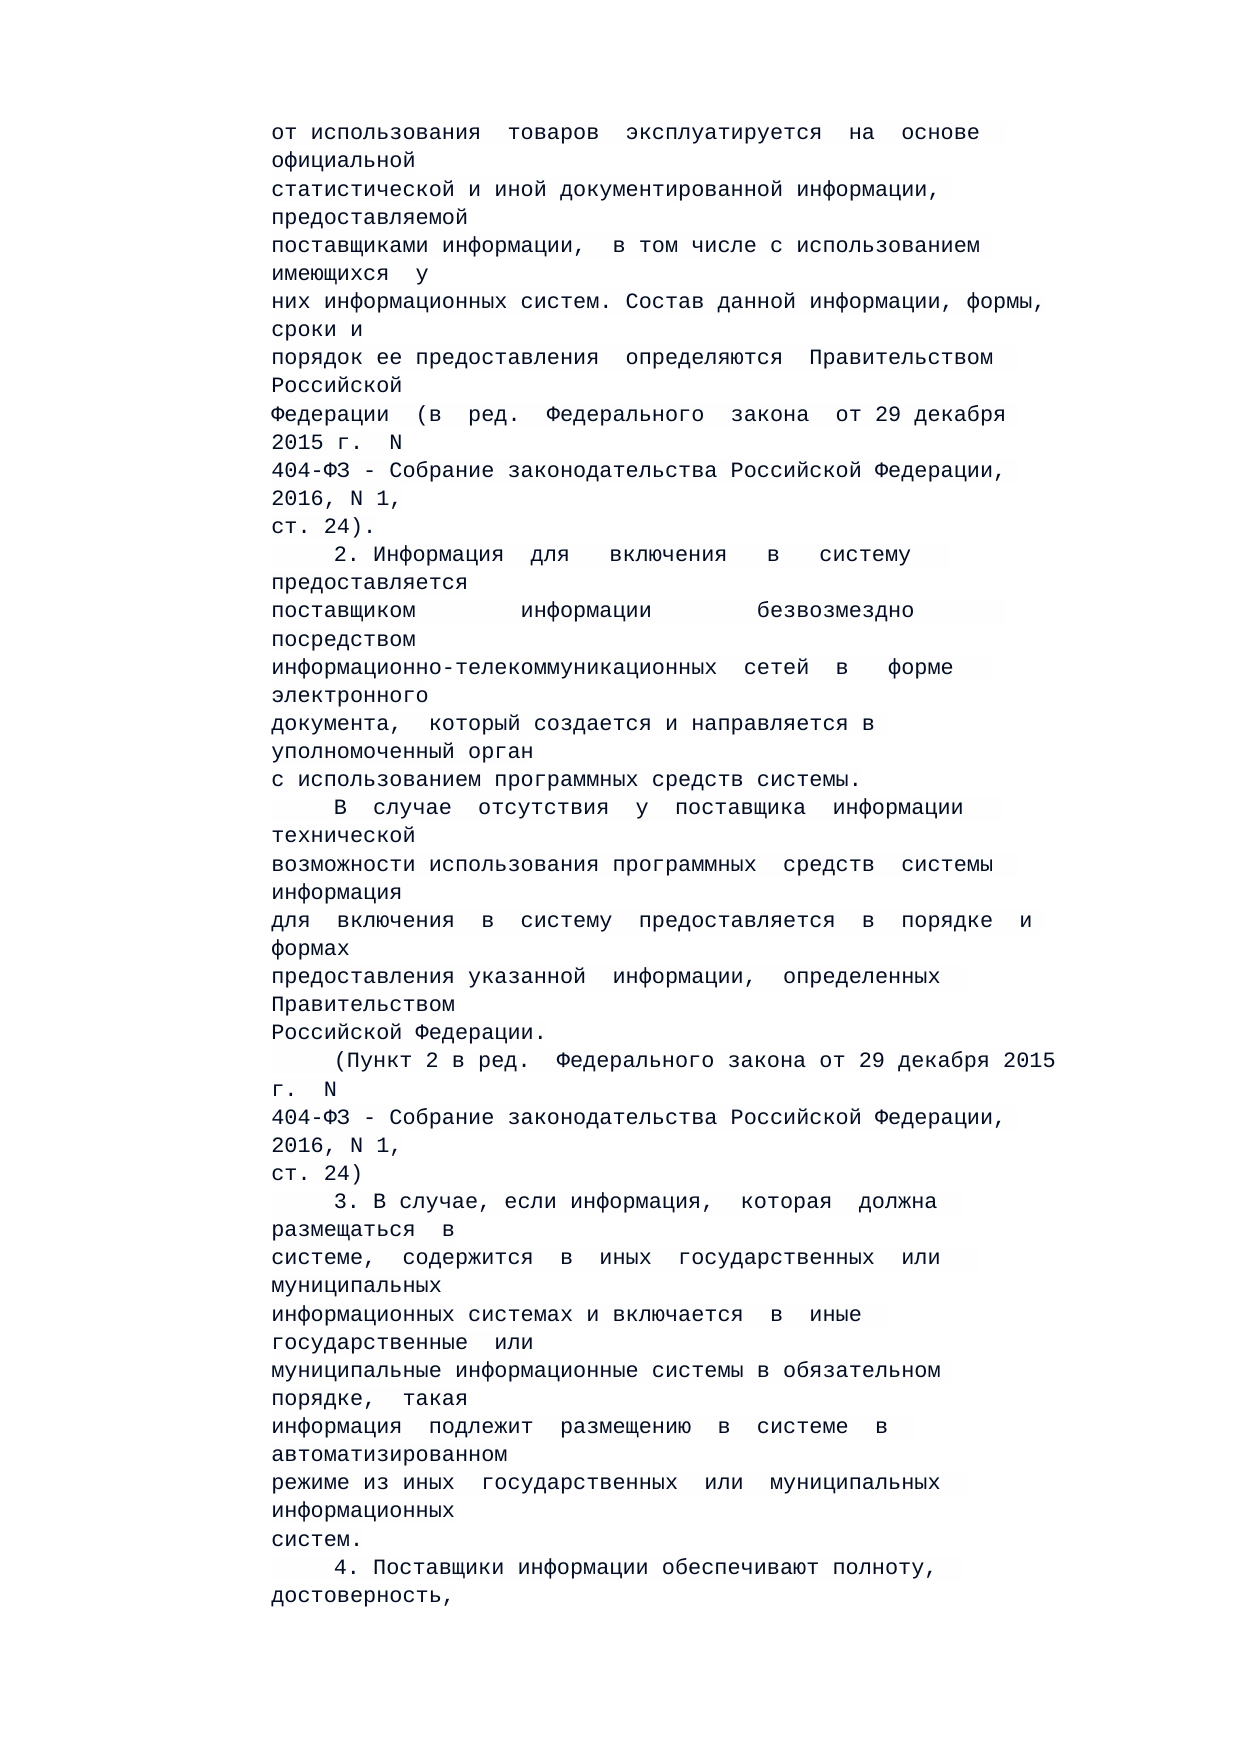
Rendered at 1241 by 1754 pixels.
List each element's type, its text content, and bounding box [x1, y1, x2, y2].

text документа, который создается и направляется в уполномоченный орган [271, 709, 1058, 765]
text систем. [271, 1524, 1058, 1552]
text порядок ее предоставления определяются Правительством Российской [271, 343, 1058, 399]
text 404-ФЗ - Собрание законодательства Российской Федерации, 2016, N 1, [271, 1102, 1058, 1159]
text возможности использования программных средств системы информация [271, 849, 1058, 906]
text статистической и иной документированной информации, предоставляемой [271, 174, 1058, 231]
text информационных системах и включается в иные государственные или [271, 1299, 1058, 1356]
text предоставления указанной информации, определенных Правительством [271, 962, 1058, 1018]
text 404-ФЗ - Собрание законодательства Российской Федерации, 2016, N 1, [271, 456, 1058, 512]
text от использования товаров эксплуатируется на основе официальной [271, 118, 1058, 174]
text поставщиками информации, в том числе с использованием имеющихся у [271, 231, 1058, 287]
text поставщиком информации безвозмездно посредством [271, 596, 1058, 652]
text них информационных систем. Состав данной информации, формы, сроки и [271, 287, 1058, 343]
text для включения в систему предоставляется в порядке и формах [271, 906, 1058, 962]
text 4. Поставщики информации обеспечивают полноту, достоверность, [271, 1552, 1058, 1609]
text с использованием программных средств системы. [271, 765, 1058, 793]
text 2. Информация для включения в систему предоставляется [271, 540, 1058, 596]
text ст. 24) [271, 1159, 1058, 1187]
text режиме из иных государственных или муниципальных информационных [271, 1468, 1058, 1524]
text системе, содержится в иных государственных или муниципальных [271, 1243, 1058, 1299]
text (Пункт 2 в ред. Федерального закона от 29 декабря 2015 г. N [271, 1046, 1058, 1102]
text ст. 24). [271, 512, 1058, 540]
text муниципальные информационные системы в обязательном порядке, такая [271, 1356, 1058, 1412]
text информационно-телекоммуникационных сетей в форме электронного [271, 652, 1058, 709]
text Российской Федерации. [271, 1018, 1058, 1046]
text В случае отсутствия у поставщика информации технической [271, 793, 1058, 849]
text Федерации (в ред. Федерального закона от 29 декабря 2015 г. N [271, 399, 1058, 456]
text 3. В случае, если информация, которая должна размещаться в [271, 1187, 1058, 1243]
text информация подлежит размещению в системе в автоматизированном [271, 1412, 1058, 1468]
